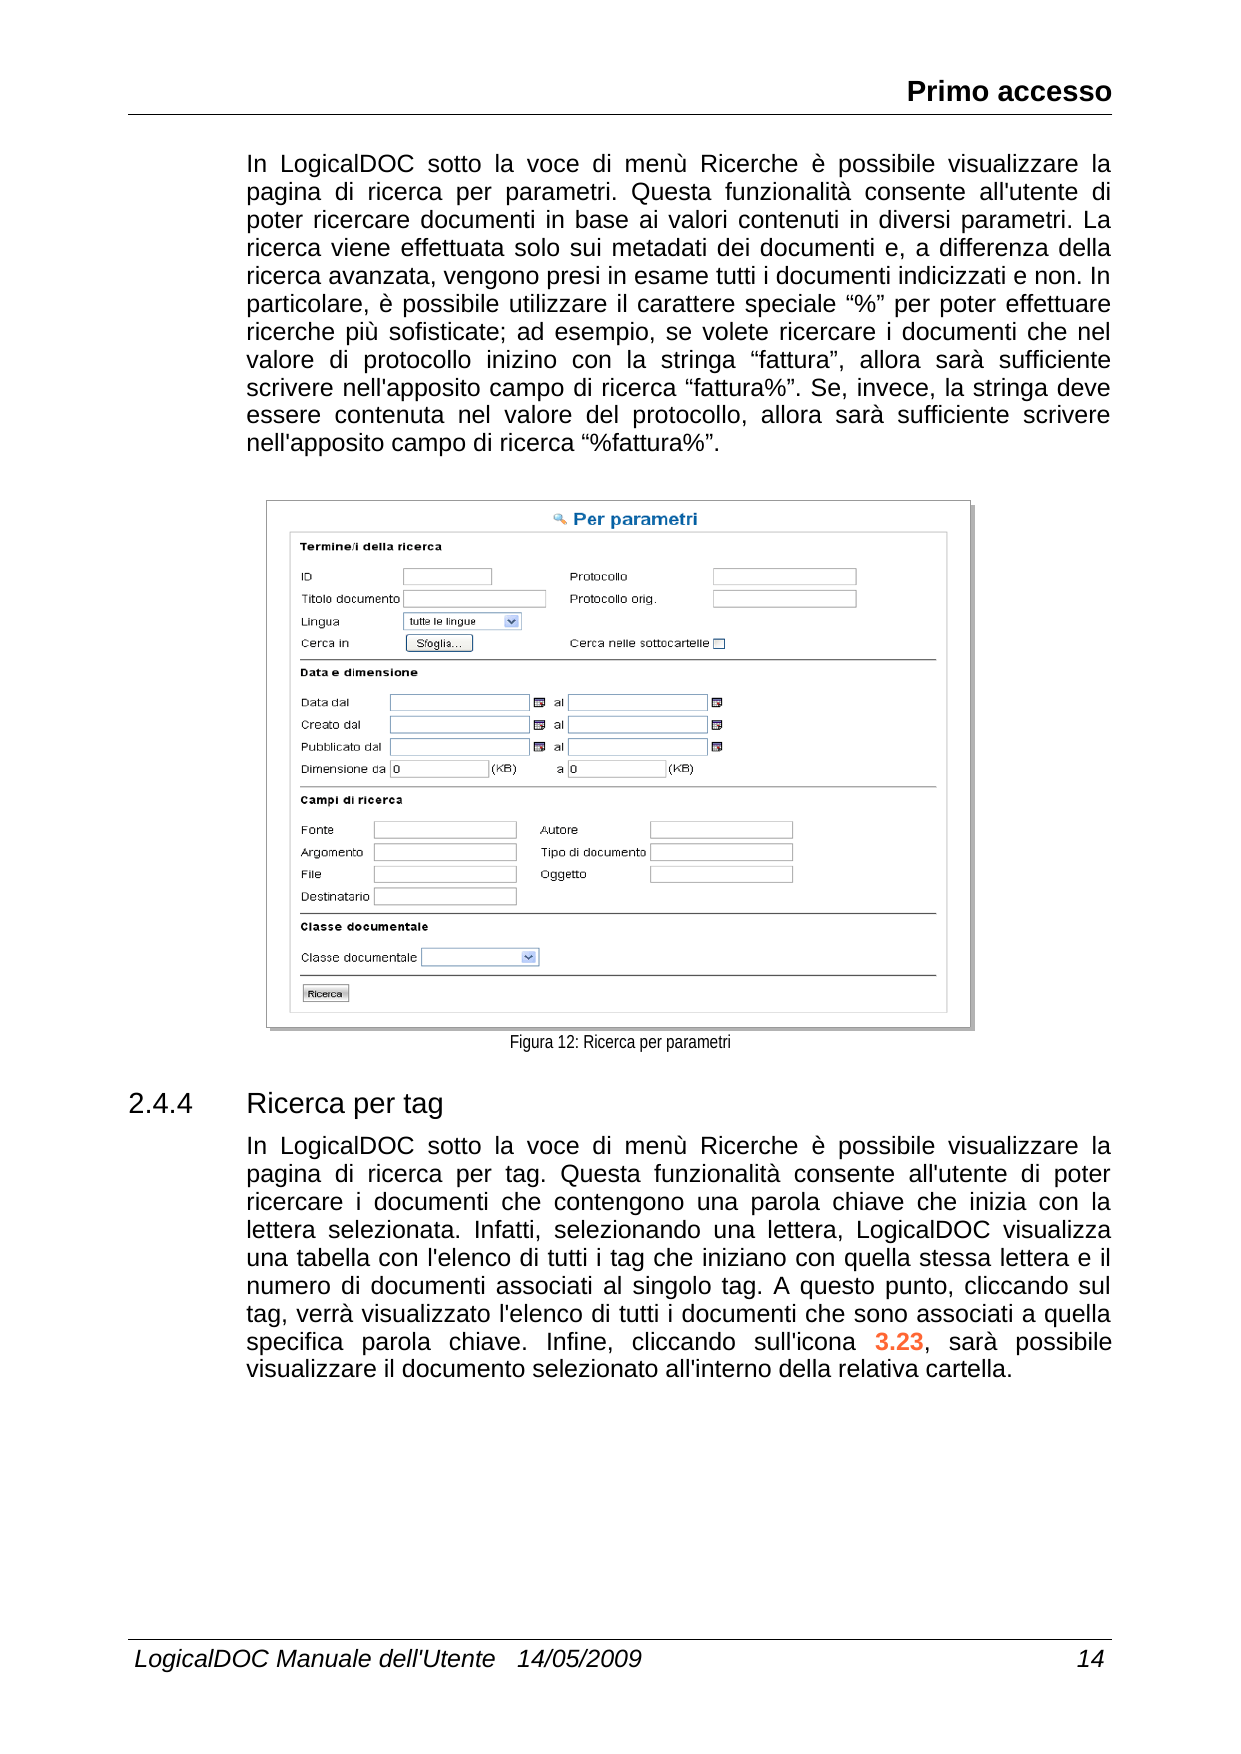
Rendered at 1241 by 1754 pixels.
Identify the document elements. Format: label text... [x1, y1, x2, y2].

subtitle Ricerca per tag [128, 482, 1112, 1119]
text In LogicalDOC sotto la voce di menù Ricerche è possibile visualizzare la pagina di ricerca per parametri. Questa funzionalità consente all'utente di poter ricercare documenti in base ai valori contenuti in diversi parametri. La ricerca viene effettuata solo sui metadati dei documenti e, a differenza della ricerca avanzata, vengono presi in esame tutti i documenti indicizzati e non. In particolare, è possibile utilizzare il carattere speciale “%” per poter effettuare ricerche più sofisticate; ad esempio, se volete ricercare i documenti che nel valore di protocollo inizino con la stringa “fattura”, allora sarà sufficiente scrivere nell'apposito campo di ricerca “fattura%”. Se, invece, la stringa deve essere contenuta nel valore del protocollo, allora sarà sufficiente scrivere nell'apposito campo di ricerca “%fattura%”. [246, 150, 1112, 457]
text In LogicalDOC sotto la voce di menù Ricerche è possibile visualizzare la pagina di ricerca per tag. Questa funzionalità consente all'utente di poter ricercare i documenti che contengono una parola chiave che inizia con la lettera selezionata. Infatti, selezionando una lettera, LogicalDOC visualizza una tabella con l'elenco di tutti i tag che iniziano con quella stessa lettera e il numero di documenti associati al singolo tag. A questo punto, cliccando sul tag, verrà visualizzato l'elenco di tutti i documenti che sono associati a quella specifica parola chiave. Infine, cliccando sull'icona 3.23, sarà possibile visualizzare il documento selezionato all'interno della relativa cartella. [246, 1132, 1112, 1383]
text Figura 12: Ricerca per parametri [268, 1028, 973, 1053]
